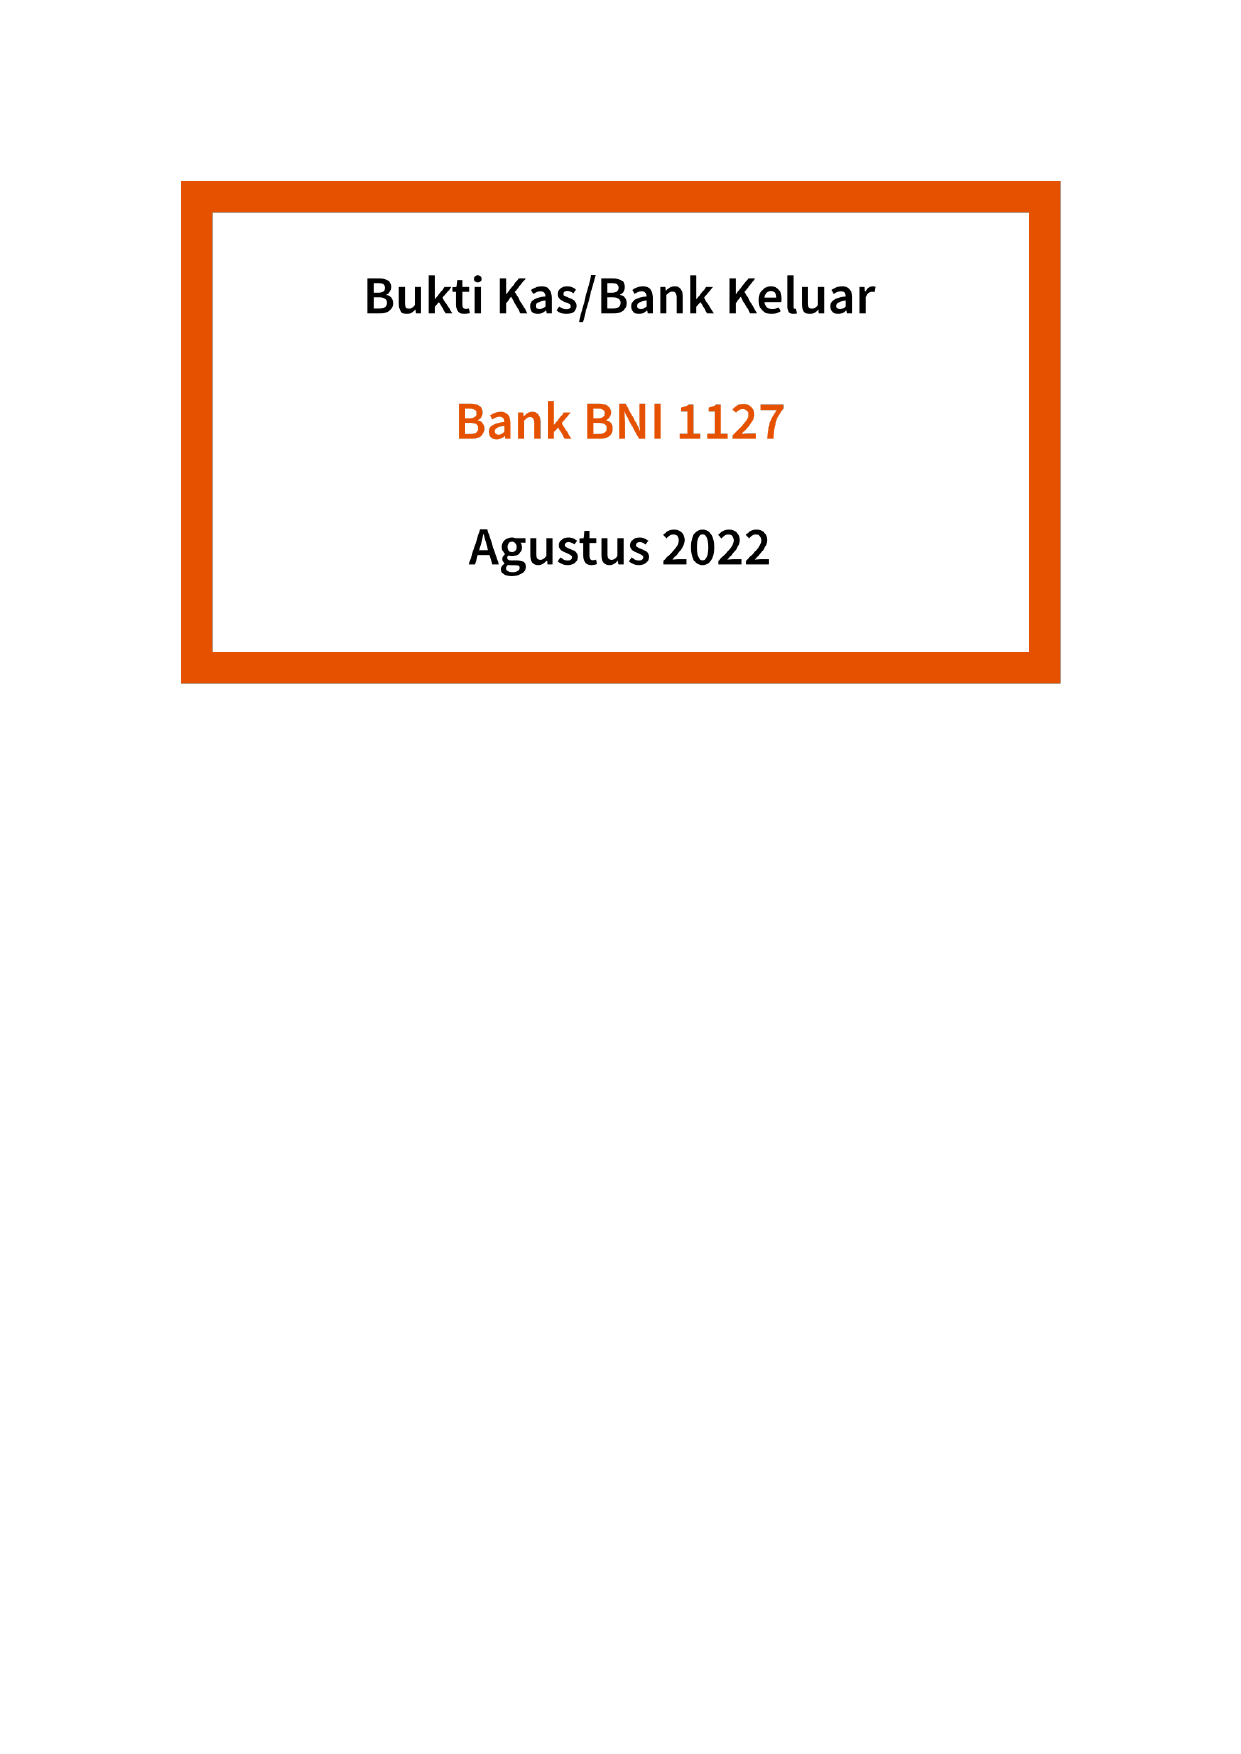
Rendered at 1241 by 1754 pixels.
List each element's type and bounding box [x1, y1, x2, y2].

picture [118, 118, 1123, 746]
